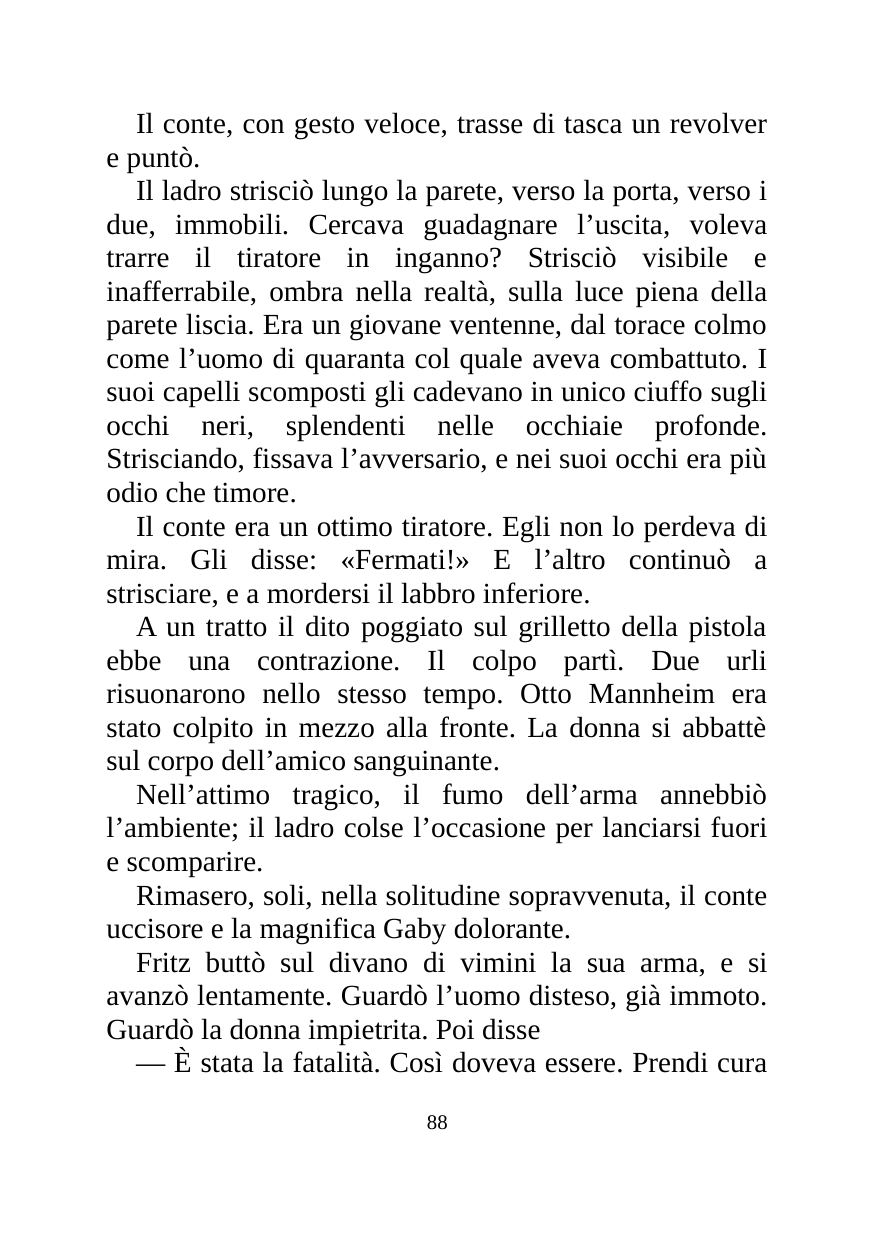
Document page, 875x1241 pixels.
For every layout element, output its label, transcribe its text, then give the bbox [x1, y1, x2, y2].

text Il conte era un ottimo tiratore. Egli non lo perdeva di mira. Gli disse: «Fermati!» E l’altro continuò a strisciare, e a mordersi il labbro inferiore. [106, 509, 768, 609]
text — È stata la fatalità. Così doveva essere. Prendi cura [106, 1045, 768, 1079]
text Fritz buttò sul divano di vimini la sua arma, e si avanzò lentamente. Guardò l’uomo disteso, già immoto. Guardò la donna impietrita. Poi disse [106, 945, 768, 1045]
text Il conte, con gesto veloce, trasse di tasca un revolver e puntò. [106, 106, 768, 173]
text Il ladro strisciò lungo la parete, verso la porta, verso i due, immobili. Cercava guadagnare l’uscita, voleva trarre il tiratore in inganno? Strisciò visibile e inafferrabile, ombra nella realtà, sulla luce piena della parete liscia. Era un giovane ventenne, dal torace colmo come l’uomo di quaranta col quale aveva combattuto. I suoi capelli scomposti gli cadevano in unico ciuffo sugli occhi neri, splendenti nelle occhiaie profonde. Strisciando, fissava l’avversario, e nei suoi occhi era più odio che timore. [106, 173, 768, 509]
text Nell’attimo tragico, il fumo dell’arma annebbiò l’ambiente; il ladro colse l’occasione per lanciarsi fuori e scomparire. [106, 777, 768, 878]
text Rimasero, soli, nella solitudine sopravvenuta, il conte uccisore e la magnifica Gaby dolorante. [106, 878, 768, 945]
text A un tratto il dito poggiato sul grilletto della pistola ebbe una contrazione. Il colpo partì. Due urli risuonarono nello stesso tempo. Otto Mannheim era stato colpito in mezzo alla fronte. La donna si abbattè sul corpo dell’amico sanguinante. [106, 609, 768, 777]
